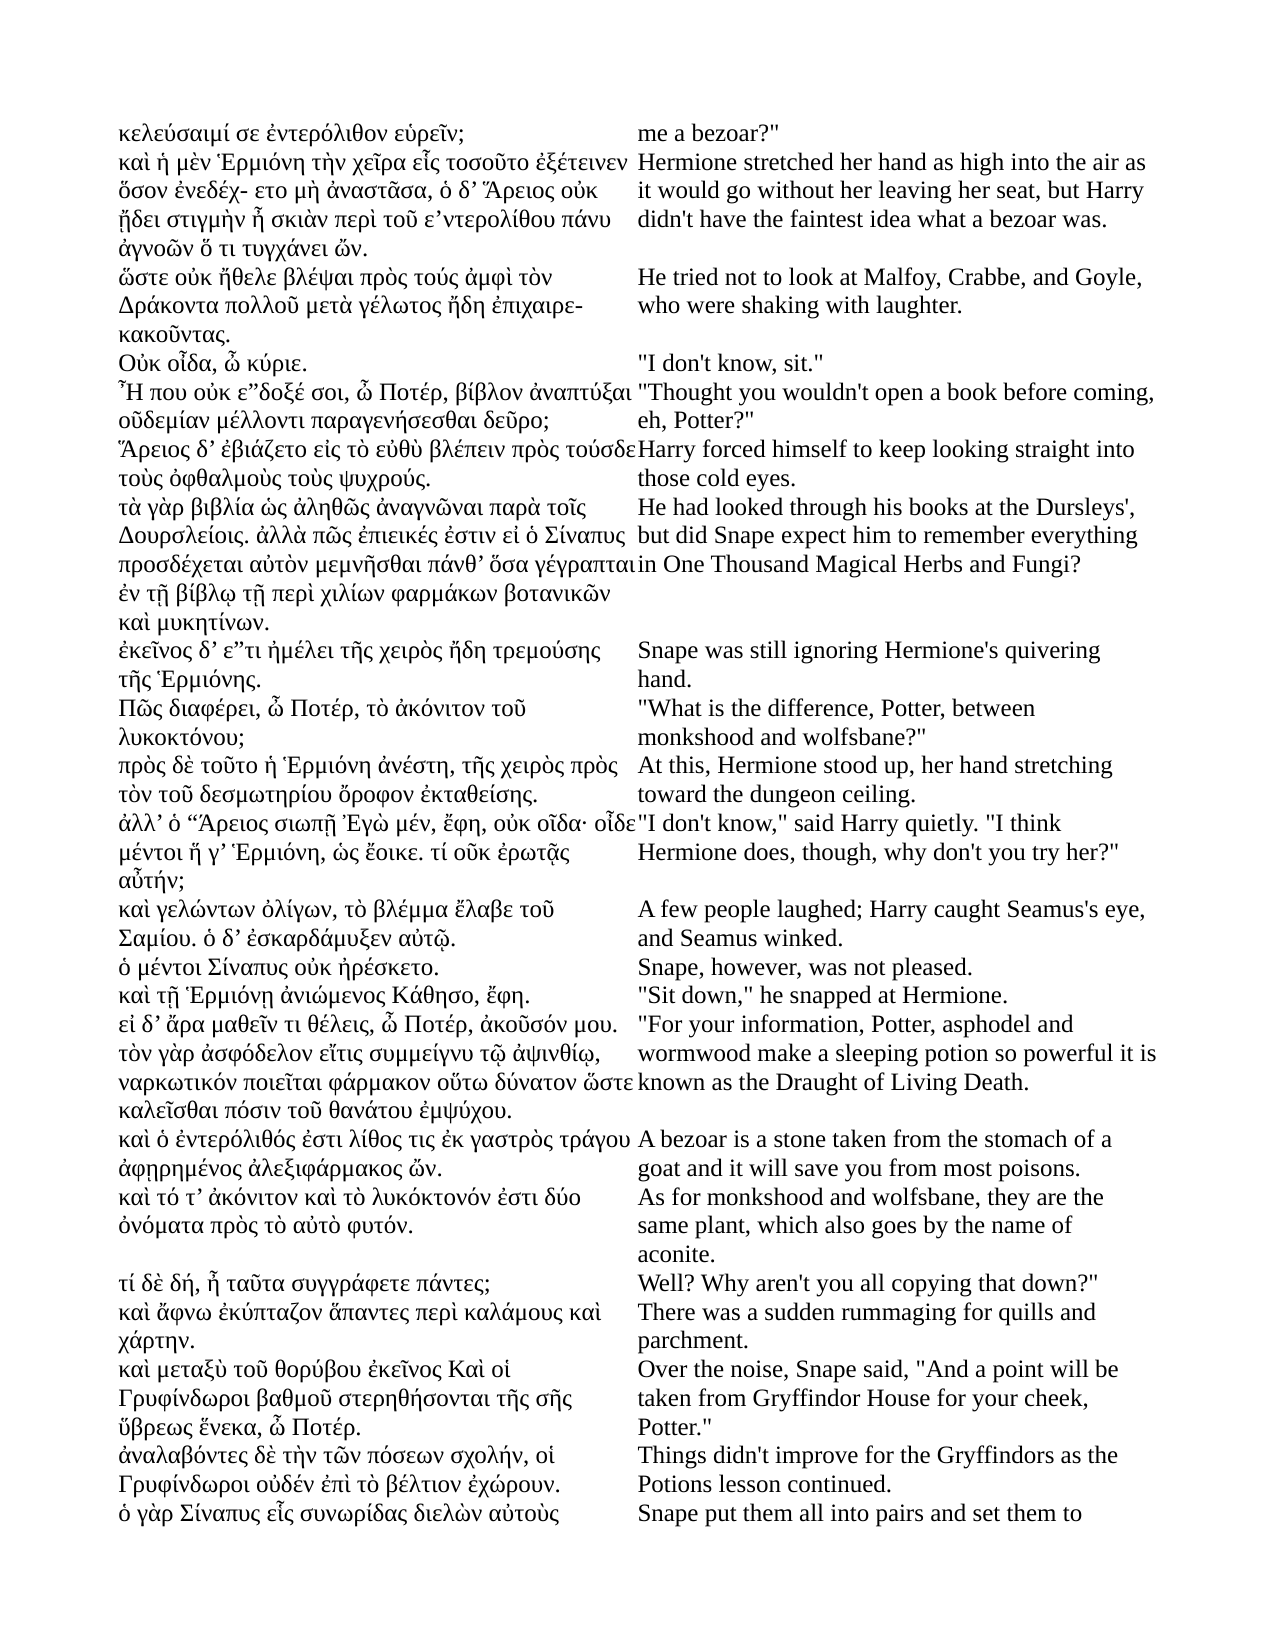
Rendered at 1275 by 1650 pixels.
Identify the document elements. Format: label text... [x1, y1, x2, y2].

table_cell Snape, however, was not pleased. [637, 952, 1157, 981]
table_cell "Sit down," he snapped at Hermione. [637, 981, 1157, 1009]
table_cell "What is the difference, Potter, between monkshood and wolfsbane?" [637, 693, 1157, 751]
table_cell Πῶς διαφέρει, ὦ Ποτέρ, τὸ ἀκόνιτον τοῦ λυκοκτόνου; [118, 693, 637, 751]
table_cell Well? Why aren't you all copying that down?" [637, 1268, 1157, 1297]
table_cell Οὐκ οἶδα, ὦ κύριε. [118, 348, 637, 377]
table_cell "I don't know, sit." [637, 348, 1157, 377]
table_cell A bezoar is a stone taken from the stomach of a goat and it will save you from most poisons. [637, 1124, 1157, 1182]
table_cell Ἅρειος δ’ ἐβιάζετο εἰς τὸ εὐθὺ βλέπειν πρὸς τούσδε τοὺς ὀφθαλμοὺς τοὺς ψυχρούς. [118, 434, 637, 492]
table_cell ἀλλ’ ὁ “Άρειος σιωπῇ Ἐγὼ μέν, ἔφη, οὐκ οῖδα· οἶδε μέντοι ἥ γ’ Ἑρμιόνη, ὡς ἔοικε. τί οῦκ ἐρωτᾷς αὖτήν; [118, 808, 637, 894]
table_cell Ἦ που οὐκ ε”δοξέ σοι, ὦ Ποτέρ, βίβλον ἀναπτύξαι οῦδεμίαν μέλλοντι παραγενήσεσθαι δεῦρο; [118, 377, 637, 434]
table_cell καὶ ἄφνω ἐκύπταζον ἅπαντες περὶ καλάμους καὶ χάρτην. [118, 1297, 637, 1354]
table_cell Things didn't improve for the Gryffindors as the Potions lesson continued. [637, 1441, 1157, 1498]
table_cell Hermione stretched her hand as high into the air as it would go without her leaving her seat, but Harry didn't have the faintest idea what a bezoar was. [637, 147, 1157, 262]
table_cell Harry forced himself to keep looking straight into those cold eyes. [637, 434, 1157, 492]
table_cell εἰ δ’ ἄρα μαθεῖν τι θέλεις, ὦ Ποτέρ, ἀκοῦσόν μου. τὸν γὰρ ἀσφόδελον εἴτις συμμείγνυ τῷ ἀψινθίῳ, ναρκωτικόν ποιεῖται φάρμακον οὕτω δύνατον ὥστε καλεῖσθαι πόσιν τοῦ θανάτου ἐμψύχου. [118, 1009, 637, 1124]
table_cell ὁ γὰρ Σίναπυς εἷς συνωρίδας διελὼν αὐτοὺς [118, 1498, 637, 1527]
table_cell ὁ μέντοι Σίναπυς οὐκ ἠρέσκετο. [118, 952, 637, 981]
table_cell Snape put them all into pairs and set them to [637, 1498, 1157, 1527]
table_cell ἐκεῖνος δ’ ε”τι ἠμέλει τῆς χειρὸς ἤδη τρεμούσης τῆς Ἑρμιόνης. [118, 636, 637, 693]
table_cell He tried not to look at Malfoy, Crabbe, and Goyle, who were shaking with laughter. [637, 262, 1157, 348]
table_cell Over the noise, Snape said, "And a point will be taken from Gryffindor House for your cheek, Potter." [637, 1354, 1157, 1441]
table_cell He had looked through his books at the Dursleys', but did Snape expect him to remember everything in One Thousand Magical Herbs and Fungi? [637, 492, 1157, 636]
table_cell "Thought you wouldn't open a book before coming, eh, Potter?" [637, 377, 1157, 434]
table_cell καὶ ἡ μὲν Ἑρμιόνη τὴν χεῖρα εἷς τοσοῦτο ἐξέτεινεν ὅσον ἐνεδέχ- ετο μὴ ἀναστᾶσα, ὁ δ’ Ἅρειος οὐκ ᾔδει στιγμὴν ἦ σκιὰν περὶ τοῦ ε’ντερολίθου πάνυ ἀγνοῶν ὅ τι τυγχάνει ὤν. [118, 147, 637, 262]
table_cell There was a sudden rummaging for quills and parchment. [637, 1297, 1157, 1354]
table_cell ἀναλαβόντες δὲ τὴν τῶν πόσεων σχολήν, οἱ Γρυφίνδωροι οὐδέν ἐπὶ τὸ βέλτιον ἐχώρουν. [118, 1441, 637, 1498]
table_cell me a bezoar?" [637, 118, 1157, 147]
table_cell As for monkshood and wolfsbane, they are the same plant, which also goes by the name of aconite. [637, 1182, 1157, 1268]
table_cell πρὸς δὲ τοῦτο ἡ Ἑρμιόνη ἀνέστη, τῆς χειρὸς πρὸς τὸν τοῦ δεσμωτηρίου ὄροφον ἐκταθείσης. [118, 751, 637, 808]
table_cell τί δὲ δή, ἦ ταῦτα συγγράφετε πάντες; [118, 1268, 637, 1297]
table_cell A few people laughed; Harry caught Seamus's eye, and Seamus winked. [637, 894, 1157, 952]
table_cell καὶ τῇ Ἑρμιόνῃ ἀνιώμενος Κάθησο, ἔφη. [118, 981, 637, 1009]
table_cell καὶ γελώντων ὀλίγων, τὸ βλέμμα ἔλαβε τοῦ Σαμίου. ὁ δ’ ἐσκαρδάμυξεν αὐτῷ. [118, 894, 637, 952]
table_cell Snape was still ignoring Hermione's quivering hand. [637, 636, 1157, 693]
table_cell τὰ γὰρ βιβλία ὡς ἀληθῶς ἀναγνῶναι παρὰ τοῖς Δουρσλείοις. ἀλλὰ πῶς ἐπιεικές ἐστιν εἰ ὁ Σίναπυς προσδέχεται αὐτὸν μεμνῆσθαι πάνθ’ ὅσα γέγραπται ἐν τῇ βίβλῳ τῇ περὶ χιλίων φαρμάκων βοτανικῶν καὶ μυκητίνων. [118, 492, 637, 636]
table_cell "For your information, Potter, asphodel and wormwood make a sleeping potion so powerful it is known as the Draught of Living Death. [637, 1009, 1157, 1124]
table_cell "I don't know," said Harry quietly. "I think Hermione does, though, why don't you try her?" [637, 808, 1157, 894]
table_cell At this, Hermione stood up, her hand stretching toward the dungeon ceiling. [637, 751, 1157, 808]
table_cell κελεύσαιμί σε ἐντερόλιθον εὑρεῖν; [118, 118, 637, 147]
table_cell καὶ τό τ’ ἀκόνιτον καὶ τὸ λυκόκτονόν ἐστι δύο ὀνόματα πρὸς τὸ αὐτὸ φυτόν. [118, 1182, 637, 1268]
table_cell ὥστε οὐκ ἤθελε βλέψαι πρὸς τούς ἀμφὶ τὸν Δράκοντα πολλοῦ μετὰ γέλωτος ἤδη ἐπιχαιρε- κακοῦντας. [118, 262, 637, 348]
table_cell καὶ μεταξὺ τοῦ θορύβου ἐκεῖνος Καὶ οἱ Γρυφίνδωροι βαθμοῦ στερηθήσονται τῆς σῆς ὕβρεως ἕνεκα, ὦ Ποτέρ. [118, 1354, 637, 1441]
table_cell καὶ ὁ ἐντερόλιθός ἐστι λίθος τις ἐκ γαστρὸς τράγου ἀφῃρημένος ἀλεξιφάρμακος ὤν. [118, 1124, 637, 1182]
